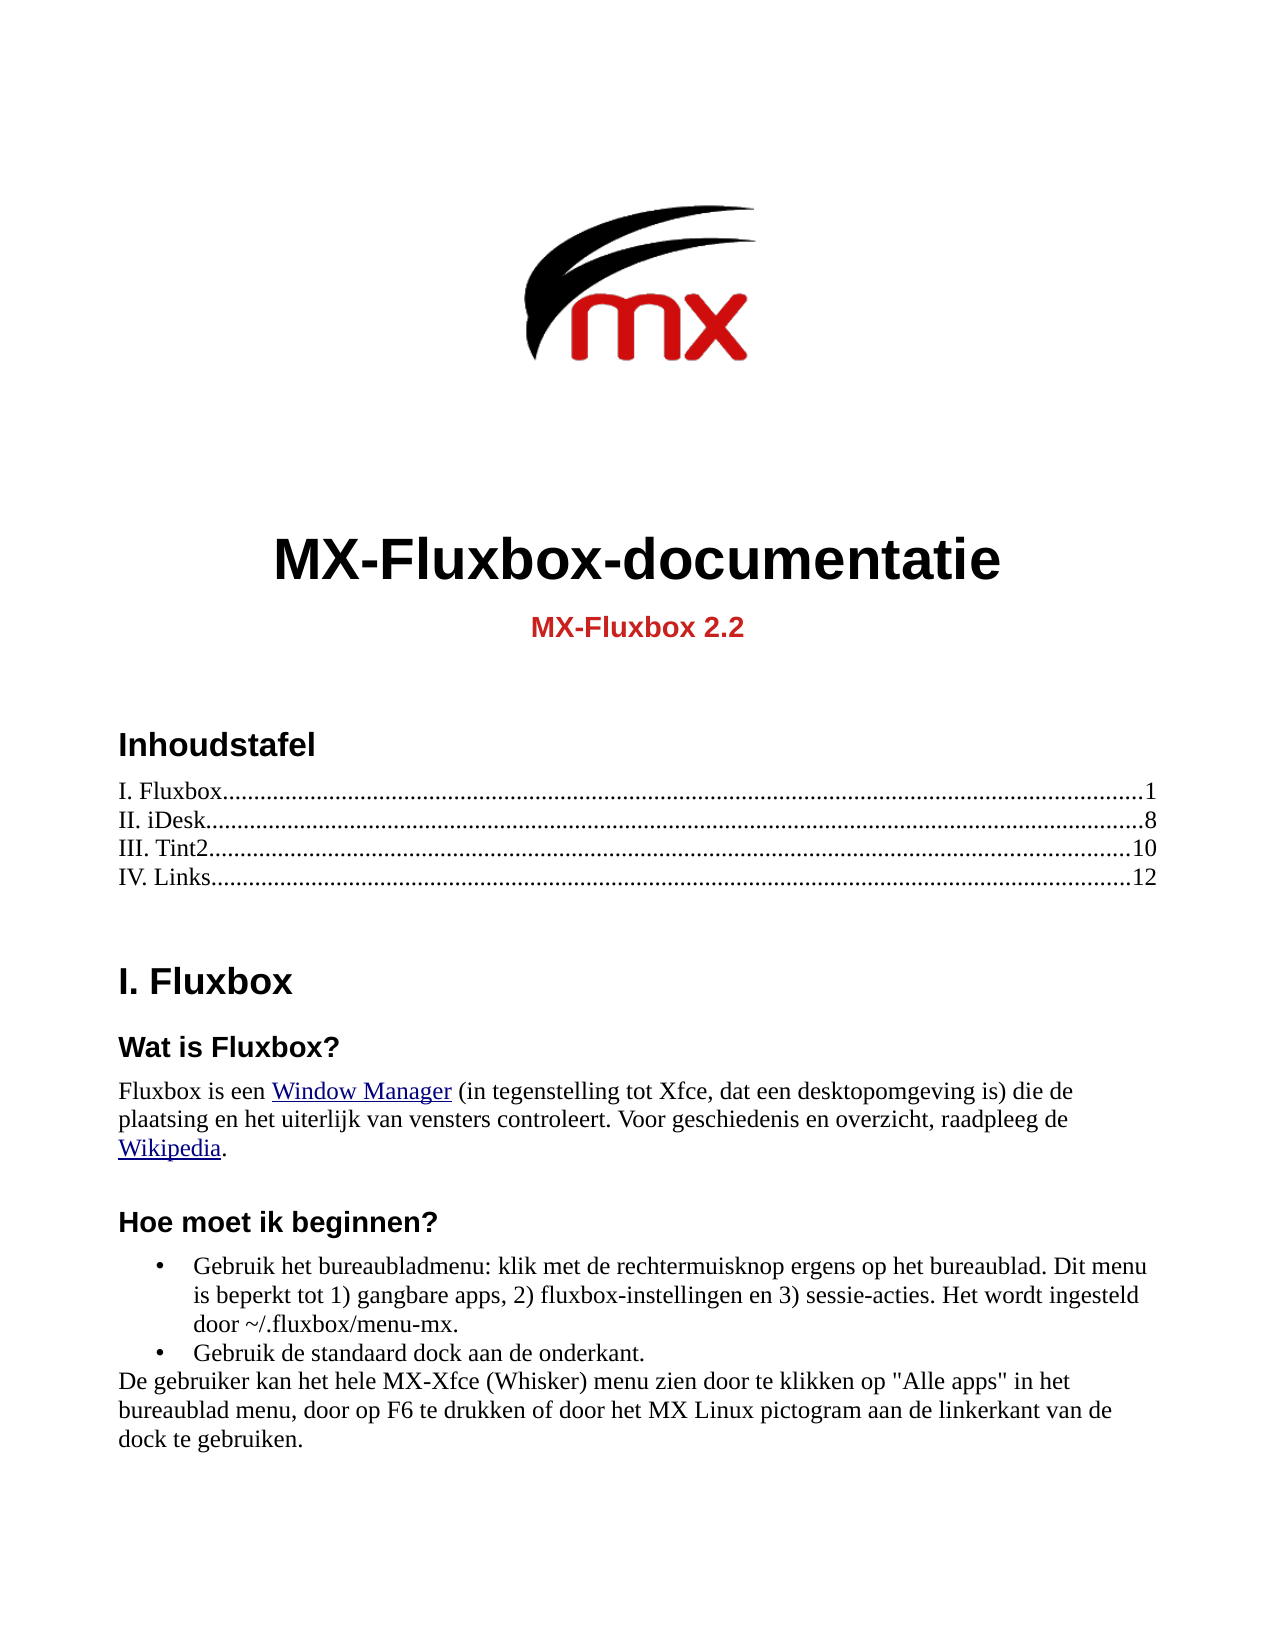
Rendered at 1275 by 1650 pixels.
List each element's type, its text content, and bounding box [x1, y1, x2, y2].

subtitle Inhoudstafel [118, 725, 1157, 763]
text I. Fluxbox 1 [118, 776, 1157, 805]
subtitle Wat is Fluxbox? [118, 1030, 1157, 1063]
picture [500, 146, 775, 421]
list Gebruik de standaard dock aan de onderkant. [156, 1338, 1157, 1366]
subtitle Hoe moet ik beginnen? [118, 1205, 1157, 1239]
text IV. Links 12 [118, 862, 1157, 891]
subtitle MX-Fluxbox 2.2 [118, 610, 1157, 644]
title MX-Fluxbox-documentatie [118, 524, 1157, 592]
list Gebruik het bureaubladmenu: klik met de rechtermuisknop ergens op het bureaublad. Dit menu is beperkt tot 1) gangbare apps, 2) fluxbox-instellingen en 3) sessie-acties. Het wordt ingesteld door ~/.fluxbox/menu-mx. [156, 1251, 1157, 1338]
subtitle I. Fluxbox [118, 959, 1157, 1003]
text III. Tint2 10 [118, 833, 1157, 862]
text II. iDesk 8 [118, 805, 1157, 833]
text Fluxbox is een Window Manager (in tegenstelling tot Xfce, dat een desktopomgeving is) die de plaatsing en het uiterlijk van vensters controleert. Voor geschiedenis en overzicht, raadpleeg de Wikipedia. [118, 1076, 1157, 1162]
text De gebruiker kan het hele MX-Xfce (Whisker) menu zien door te klikken op "Alle apps" in het bureaublad menu, door op F6 te drukken of door het MX Linux pictogram aan de linkerkant van de dock te gebruiken. [118, 1366, 1157, 1453]
